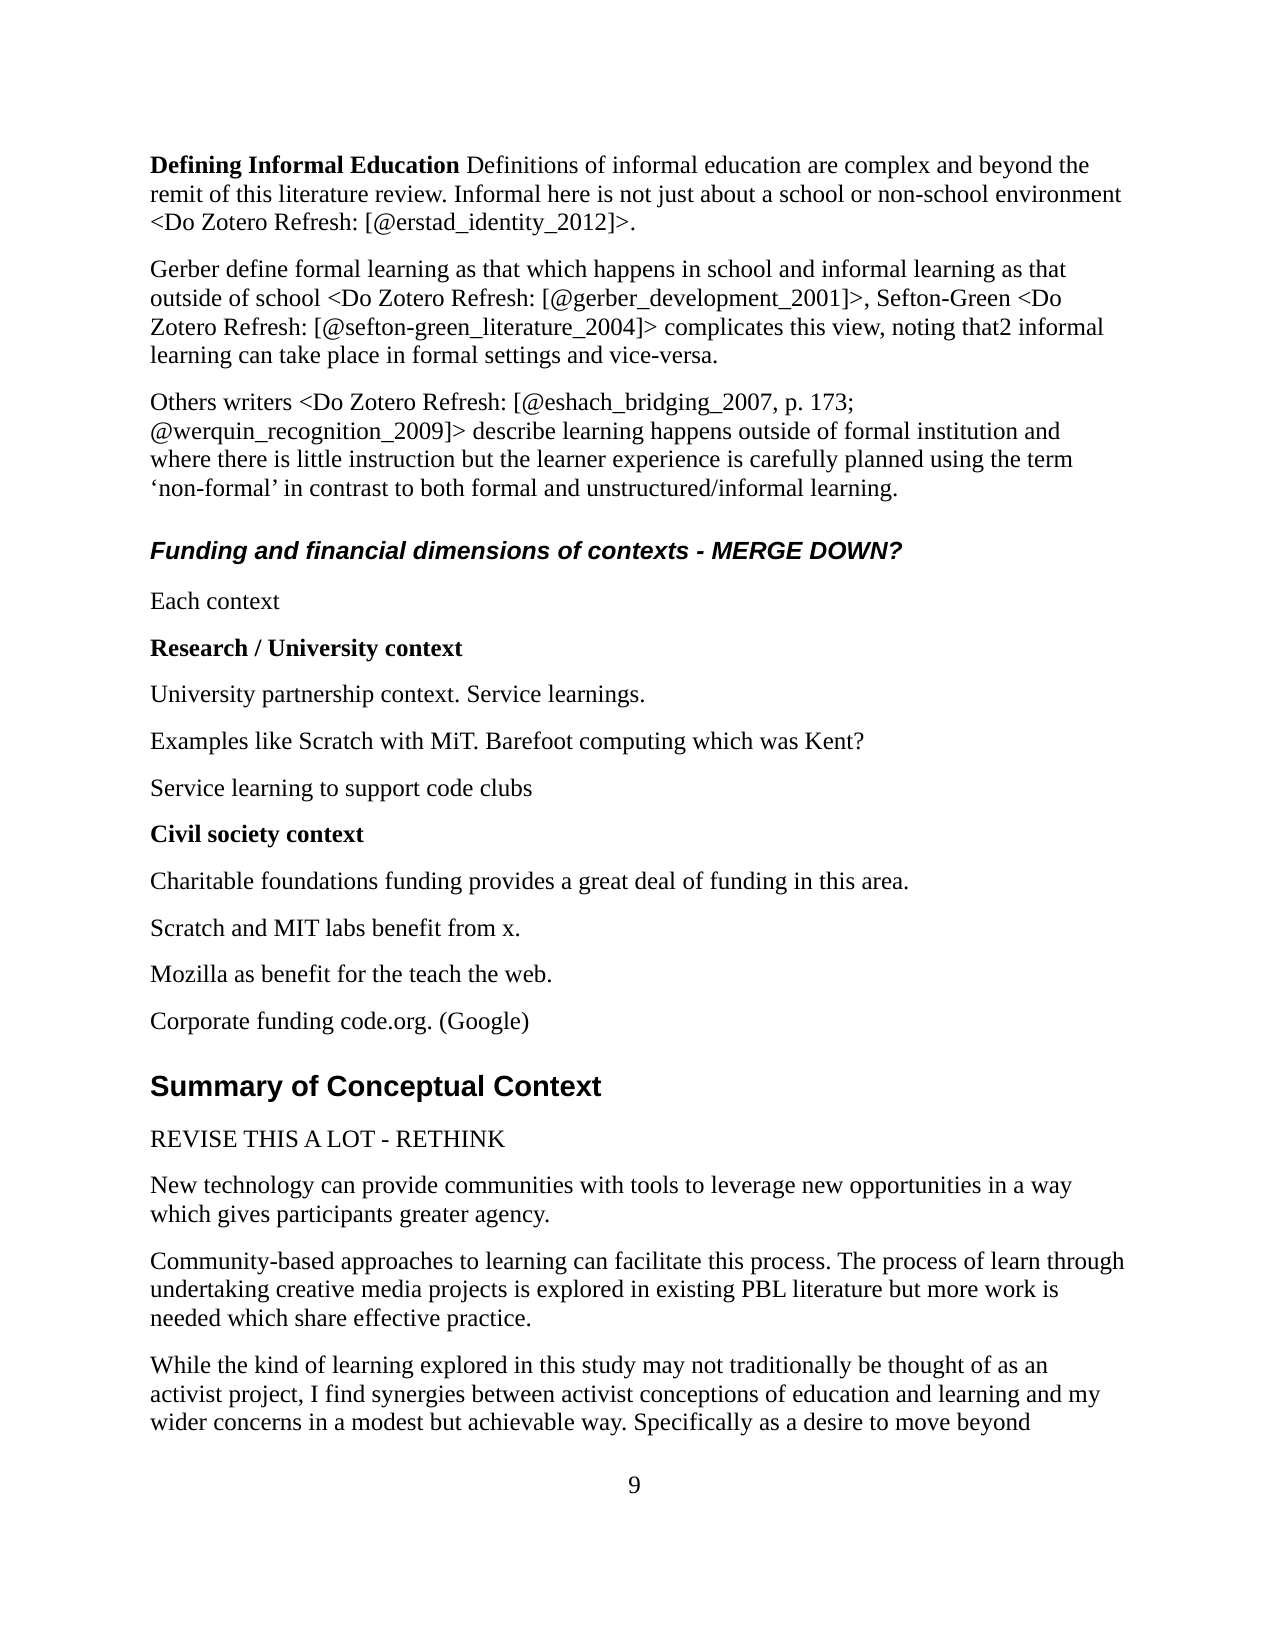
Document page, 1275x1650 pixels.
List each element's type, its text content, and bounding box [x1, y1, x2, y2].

text Service learning to support code clubs [150, 773, 1125, 801]
text University partnership context. Service learnings. [150, 679, 1125, 708]
text Each context [150, 586, 1125, 615]
subtitle Summary of Conceptual Context [150, 1069, 1125, 1102]
subtitle Funding and financial dimensions of contexts - MERGE DOWN? [150, 536, 1125, 564]
text Defining Informal Education Definitions of informal education are complex and beyond the remit of this literature review. Informal here is not just about a school or non-school environment <Do Zotero Refresh: [@erstad_identity_2012]>. [150, 150, 1125, 236]
text Corporate funding code.org. (Google) [150, 1006, 1125, 1035]
text Others writers <Do Zotero Refresh: [@eshach_bridging_2007, p. 173; @werquin_recognition_2009]> describe learning happens outside of formal institution and where there is little instruction but the learner experience is carefully planned using the term ‘non-formal’ in contrast to both formal and unstructured/informal learning. [150, 387, 1125, 502]
text Gerber define formal learning as that which happens in school and informal learning as that outside of school <Do Zotero Refresh: [@gerber_development_2001]>, Sefton-Green <Do Zotero Refresh: [@sefton-green_literature_2004]> complicates this view, noting that2 informal learning can take place in formal settings and vice-versa. [150, 254, 1125, 369]
text Charitable foundations funding provides a great deal of funding in this area. [150, 866, 1125, 895]
text Examples like Scratch with MiT. Barefoot computing which was Kent? [150, 726, 1125, 755]
text New technology can provide communities with tools to leverage new opportunities in a way which gives participants greater agency. [150, 1170, 1125, 1228]
text Community-based approaches to learning can facilitate this process. The process of learn through undertaking creative media projects is explored in existing PBL literature but more work is needed which share effective practice. [150, 1246, 1125, 1332]
text Mozilla as benefit for the teach the web. [150, 959, 1125, 988]
text Scratch and MIT labs benefit from x. [150, 913, 1125, 941]
text Research / University context [150, 633, 1125, 661]
text REVISE THIS A LOT - RETHINK [150, 1124, 1125, 1152]
text While the kind of learning explored in this study may not traditionally be thought of as an activist project, I find synergies between activist conceptions of education and learning and my wider concerns in a modest but achievable way. Specifically as a desire to move beyond [150, 1350, 1125, 1436]
text Civil society context [150, 819, 1125, 848]
